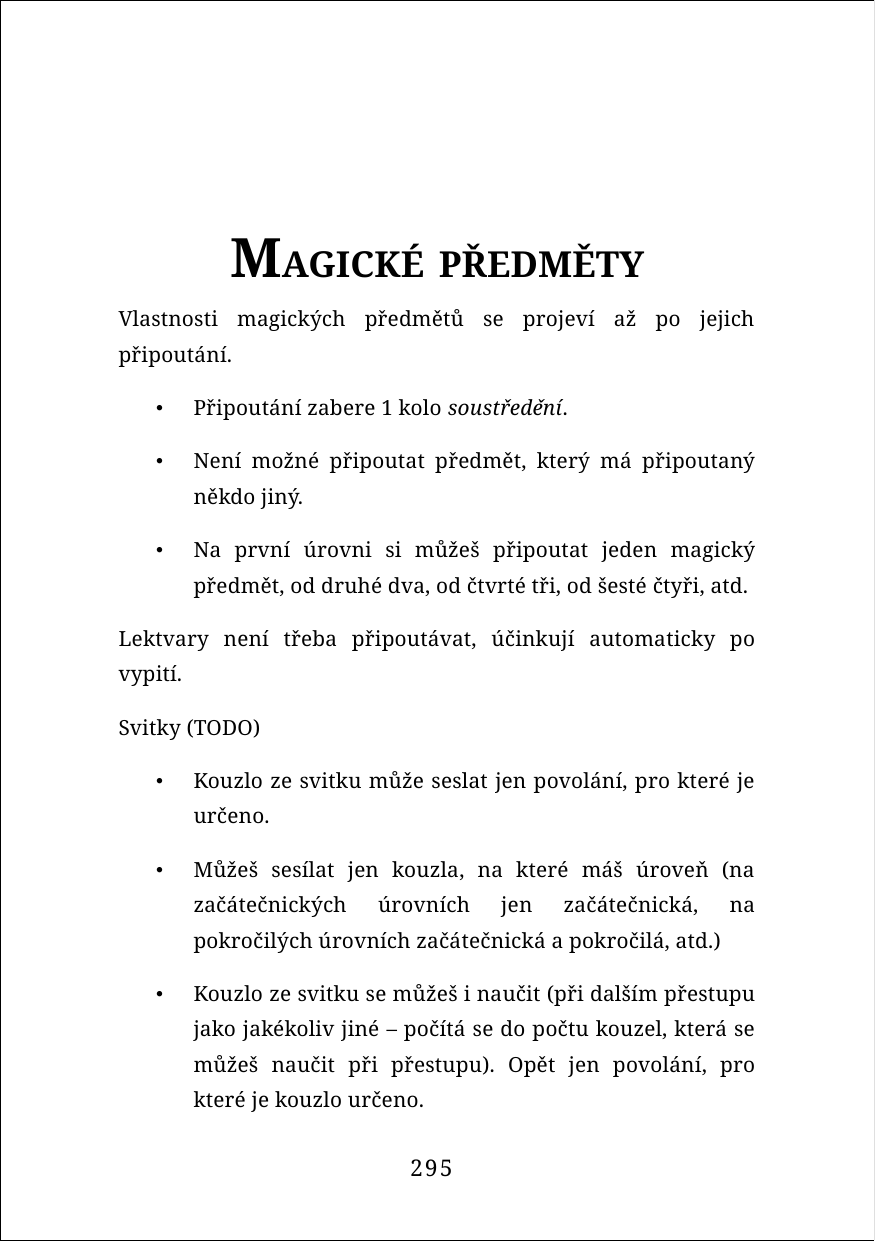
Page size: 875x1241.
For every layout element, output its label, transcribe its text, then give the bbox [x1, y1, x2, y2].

list Můžeš sesílat jen kouzla, na které máš úroveň (na začátečnických úrovních jen začátečnická, na pokročilých úrovních začátečnická a pokročilá, atd.) [156, 855, 756, 954]
list Není možné připoutat předmět, který má připoutaný někdo jiný. [156, 447, 756, 511]
list Kouzlo ze svitku se můžeš i naučit (při dalším přestupu jako jakékoliv jiné – počítá se do počtu kouzel, která se můžeš naučit při přestupu). Opět jen povolání, pro které je kouzlo určeno. [156, 979, 756, 1114]
list Na první úrovni si můžeš připoutat jeden magický předmět, od druhé dva, od čtvrté tři, od šesté čtyři, atd. [156, 535, 756, 599]
text Vlastnosti magických předmětů se projeví až po jejich připoutání. [118, 304, 756, 368]
text Lektvary není třeba připoutávat, účinkují automaticky po vypití. [118, 624, 756, 688]
subtitle Magické předměty [118, 219, 756, 293]
text Svitky (TODO) [118, 713, 756, 741]
list Připoutání zabere 1 kolo soustředění. [156, 393, 756, 422]
list Kouzlo ze svitku může seslat jen povolání, pro které je určeno. [156, 766, 756, 830]
